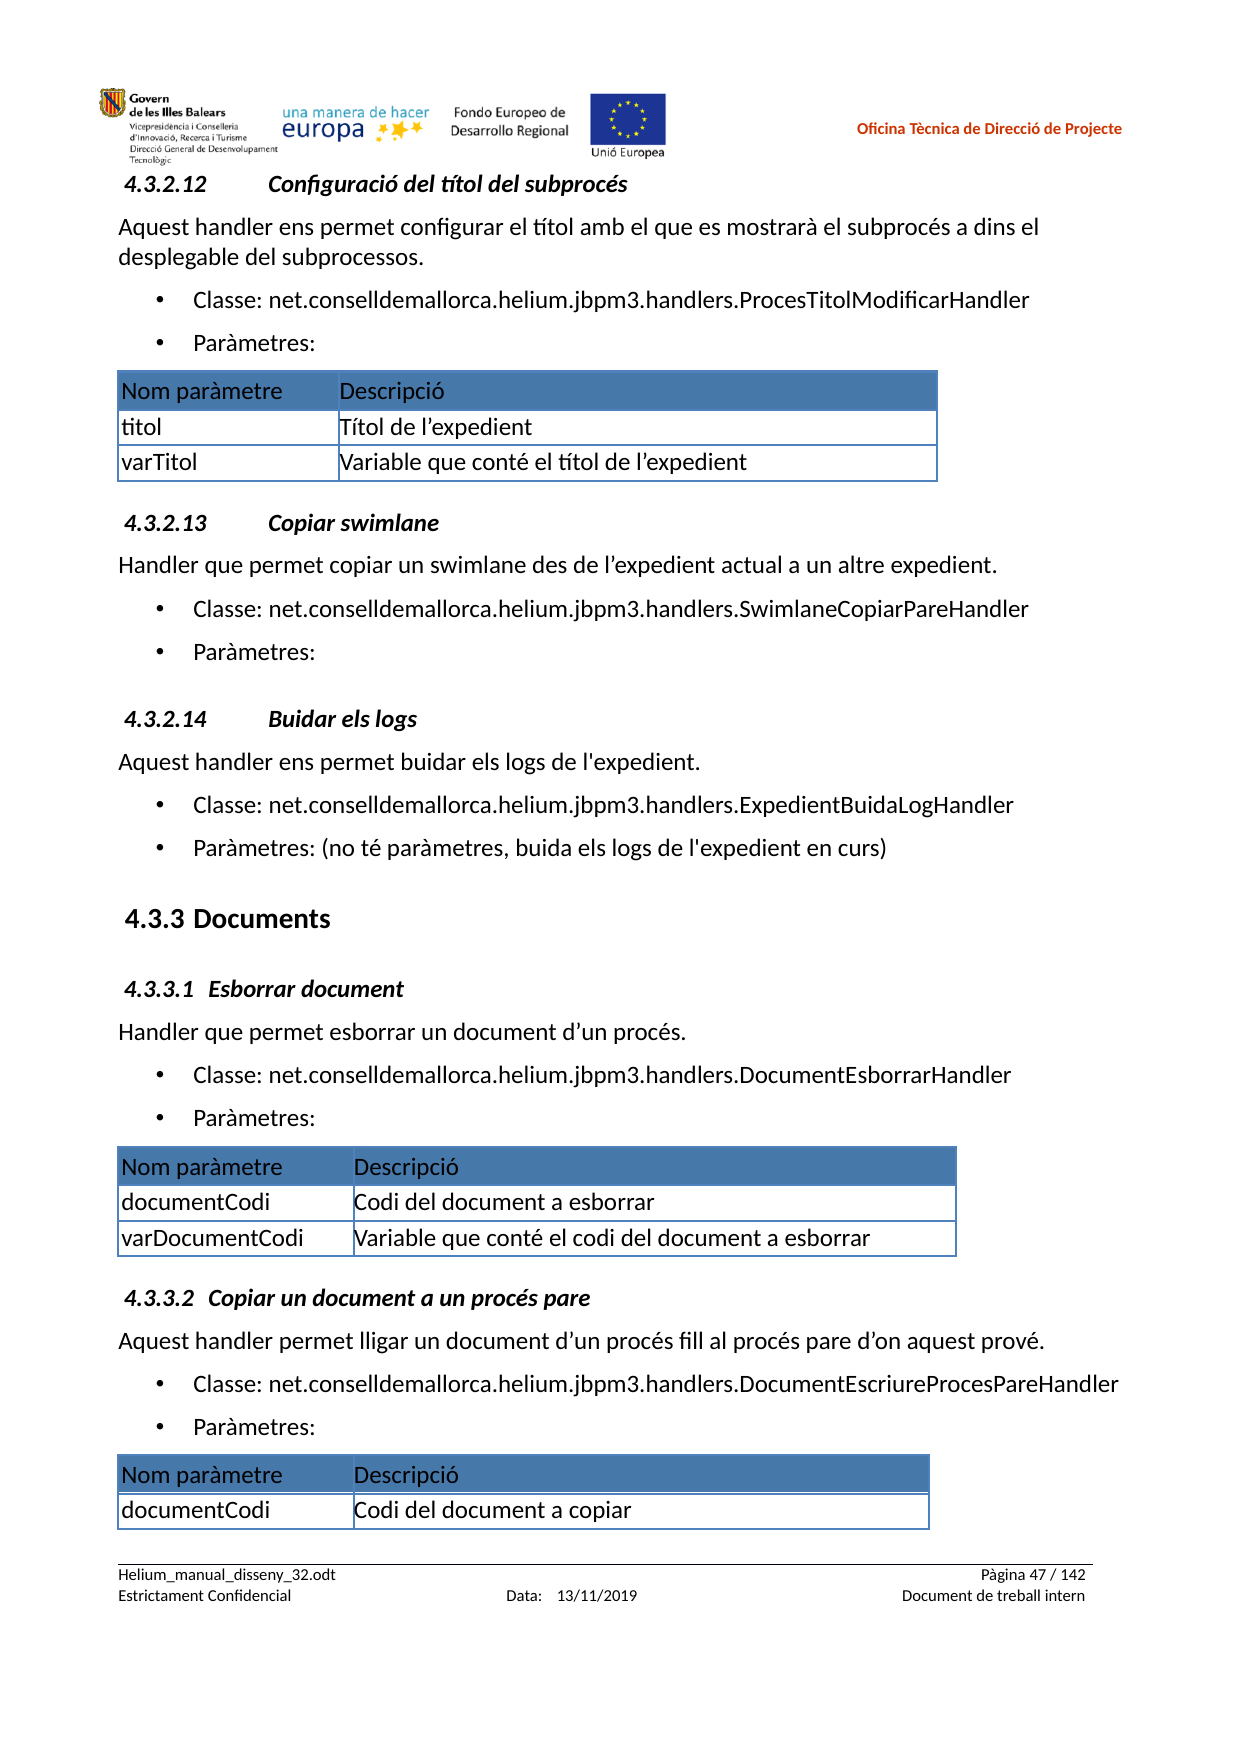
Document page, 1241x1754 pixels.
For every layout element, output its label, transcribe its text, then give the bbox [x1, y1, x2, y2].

table_cell Codi del document a esborrar [355, 1186, 955, 1219]
table_header Descripció [355, 1148, 955, 1184]
table_header Descripció [340, 373, 936, 409]
subtitle Copiar swimlane [118, 507, 1122, 537]
text Handler que permet esborrar un document d’un procés. [118, 1017, 1122, 1047]
table_cell varDocumentCodi [119, 1222, 353, 1255]
list Classe: net.conselldemallorca.helium.jbpm3.handlers.DocumentEsborrarHandler [156, 1059, 1122, 1090]
list Classe: net.conselldemallorca.helium.jbpm3.handlers.ExpedientBuidaLogHandler [156, 789, 1122, 820]
list Paràmetres: [156, 636, 1122, 666]
subtitle Copiar un document a un procés pare [118, 1282, 1122, 1312]
table_cell titol [119, 411, 338, 444]
subtitle Esborrar document [118, 974, 1122, 1004]
list Paràmetres: (no té paràmetres, buida els logs de l'expedient en curs) [156, 833, 1122, 863]
table_header Nom paràmetre [119, 373, 338, 409]
text Aquest handler ens permet buidar els logs de l'expedient. [118, 747, 1122, 777]
table_cell Variable que conté el títol de l’expedient [340, 446, 936, 480]
table_cell Variable que conté el codi del document a esborrar [355, 1222, 955, 1255]
list Paràmetres: [156, 327, 1122, 358]
text Handler que permet copiar un swimlane des de l’expedient actual a un altre expedient. [118, 550, 1122, 580]
subtitle Buidar els logs [118, 704, 1122, 734]
text Aquest handler permet lligar un document d’un procés fill al procés pare d’on aquest prové. [118, 1325, 1122, 1356]
table_cell Títol de l’expedient [340, 411, 936, 444]
list Paràmetres: [156, 1103, 1122, 1133]
list Classe: net.conselldemallorca.helium.jbpm3.handlers.DocumentEscriureProcesPareHandler [156, 1368, 1122, 1398]
table_cell Codi del document a copiar [355, 1495, 928, 1528]
table_cell varTitol [119, 446, 338, 480]
picture [99, 87, 668, 166]
table_cell documentCodi [119, 1186, 353, 1219]
subtitle Documents [118, 901, 1122, 936]
table_header Nom paràmetre [119, 1456, 353, 1492]
table_header Nom paràmetre [119, 1148, 353, 1184]
list Classe: net.conselldemallorca.helium.jbpm3.handlers.ProcesTitolModificarHandler [156, 284, 1122, 315]
list Classe: net.conselldemallorca.helium.jbpm3.handlers.SwimlaneCopiarPareHandler [156, 593, 1122, 623]
text Aquest handler ens permet configurar el títol amb el que es mostrarà el subprocés a dins el desplegable del subprocessos. [118, 211, 1122, 272]
table_header Descripció [355, 1456, 928, 1492]
list Paràmetres: [156, 1411, 1122, 1442]
subtitle Configuració del títol del subprocés [118, 168, 1122, 198]
table_cell documentCodi [119, 1495, 353, 1528]
